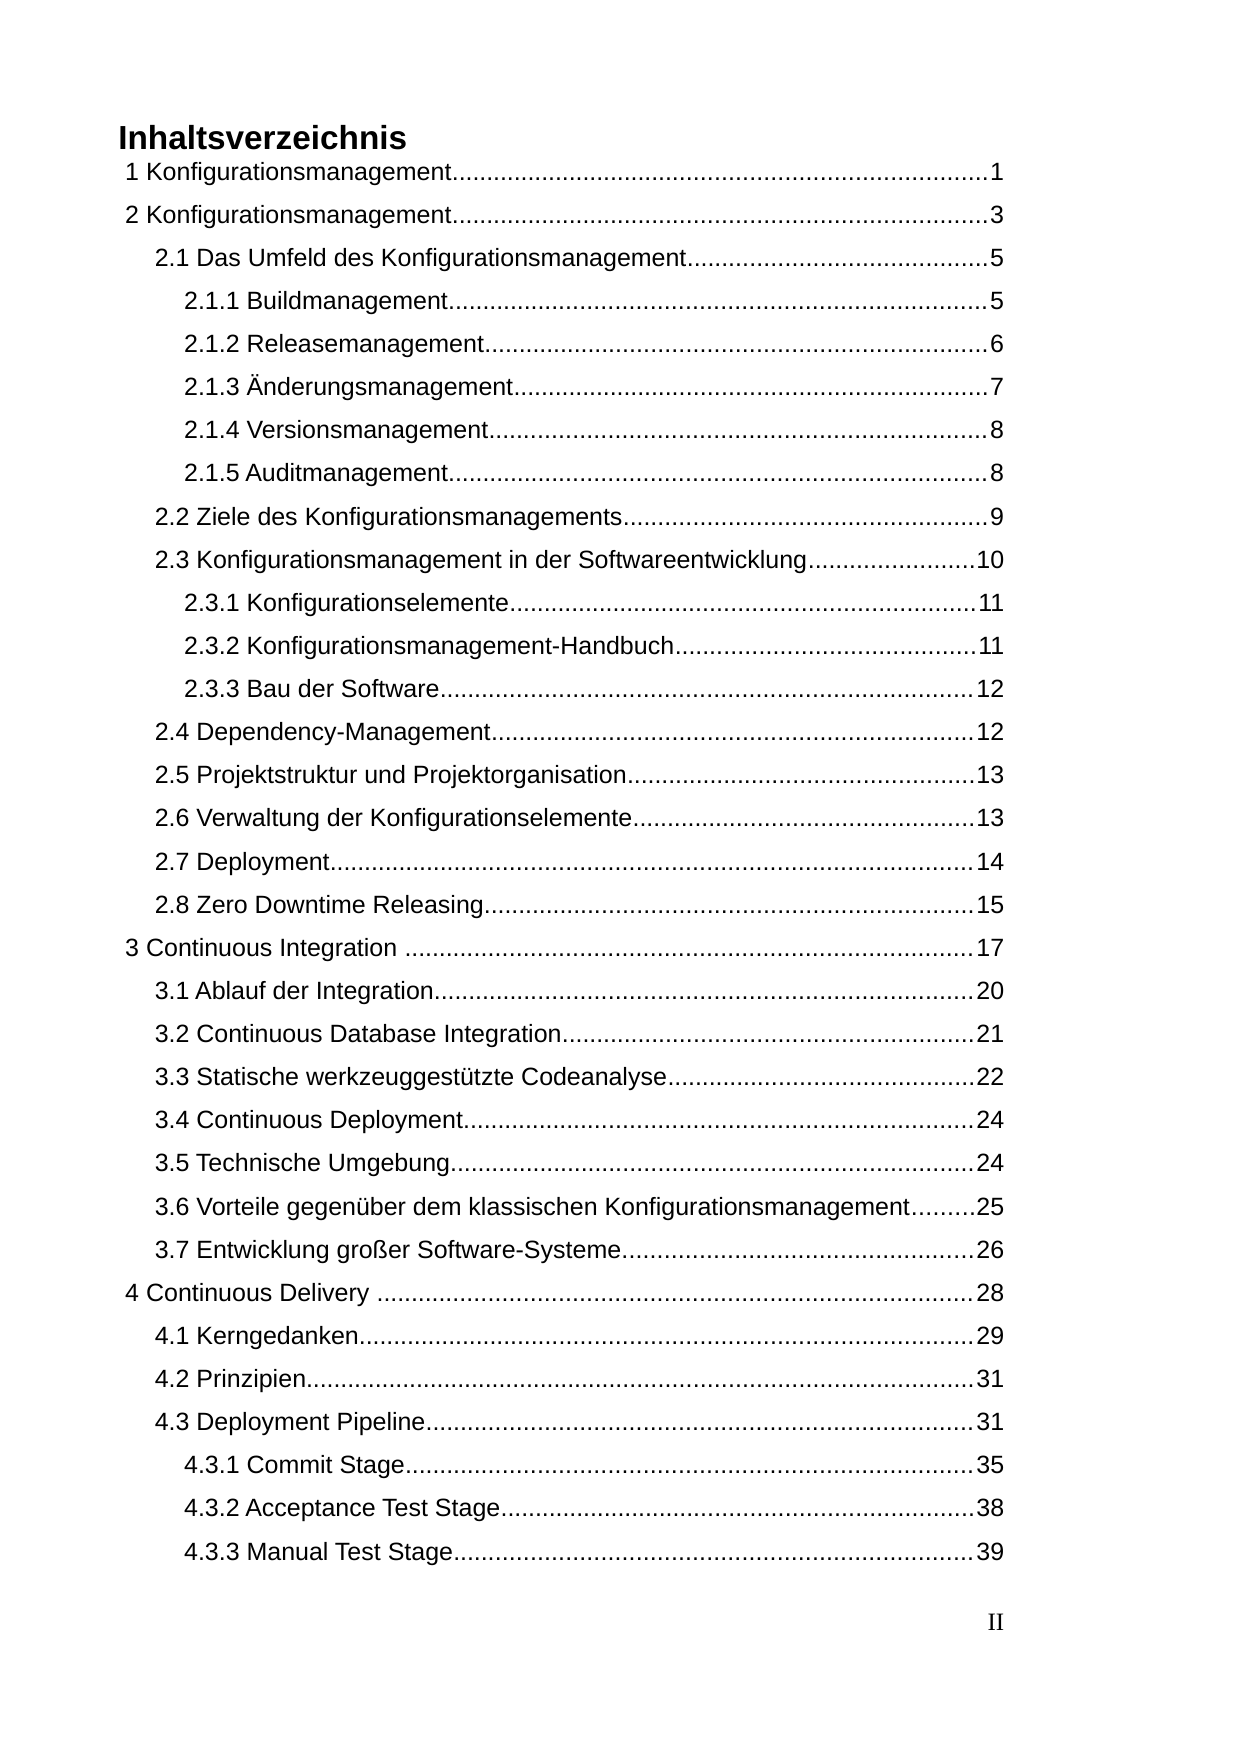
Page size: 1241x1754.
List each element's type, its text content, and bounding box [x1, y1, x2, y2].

text 3.4 Continuous Deployment 24 [148, 1105, 1004, 1134]
text 2.1.1 Buildmanagement 5 [177, 286, 1004, 315]
text 2.8 Zero Downtime Releasing 15 [148, 890, 1004, 918]
text 2.1.3 Änderungsmanagement 7 [177, 372, 1004, 401]
text 4 Continuous Delivery 28 [118, 1278, 1004, 1307]
text 3.3 Statische werkzeuggestützte Codeanalyse 22 [148, 1062, 1004, 1091]
text 4.3 Deployment Pipeline 31 [148, 1407, 1004, 1436]
text 2.2 Ziele des Konfigurationsmanagements 9 [148, 502, 1004, 530]
text 3.1 Ablauf der Integration 20 [148, 976, 1004, 1005]
text 4.3.2 Acceptance Test Stage 38 [177, 1493, 1004, 1522]
text 2.3.2 Konfigurationsmanagement-Handbuch 11 [177, 631, 1004, 660]
text 2.5 Projektstruktur und Projektorganisation 13 [148, 760, 1004, 789]
text 3.6 Vorteile gegenüber dem klassischen Konfigurationsmanagement 25 [148, 1192, 1004, 1220]
text 2.4 Dependency-Management 12 [148, 717, 1004, 746]
text 2.6 Verwaltung der Konfigurationselemente 13 [148, 803, 1004, 832]
text 1 Konfigurationsmanagement 1 [118, 157, 1004, 185]
text 4.3.3 Manual Test Stage 39 [177, 1537, 1004, 1565]
text 4.1 Kerngedanken 29 [148, 1321, 1004, 1350]
text 2.1 Das Umfeld des Konfigurationsmanagement 5 [148, 243, 1004, 272]
text 2.1.5 Auditmanagement 8 [177, 458, 1004, 487]
text 2 Konfigurationsmanagement 3 [118, 200, 1004, 228]
text 2.1.4 Versionsmanagement 8 [177, 415, 1004, 444]
text 4.3.1 Commit Stage 35 [177, 1450, 1004, 1479]
text 2.3.1 Konfigurationselemente 11 [177, 588, 1004, 617]
subtitle Inhaltsverzeichnis [118, 118, 1004, 157]
text 2.1.2 Releasemanagement 6 [177, 329, 1004, 358]
text 2.3.3 Bau der Software 12 [177, 674, 1004, 703]
text 2.7 Deployment 14 [148, 847, 1004, 875]
text 3.2 Continuous Database Integration 21 [148, 1019, 1004, 1048]
text 3.5 Technische Umgebung 24 [148, 1148, 1004, 1177]
text 3.7 Entwicklung großer Software-Systeme 26 [148, 1235, 1004, 1263]
text 2.3 Konfigurationsmanagement in der Softwareentwicklung 10 [148, 545, 1004, 573]
text 3 Continuous Integration 17 [118, 933, 1004, 962]
text 4.2 Prinzipien 31 [148, 1364, 1004, 1393]
